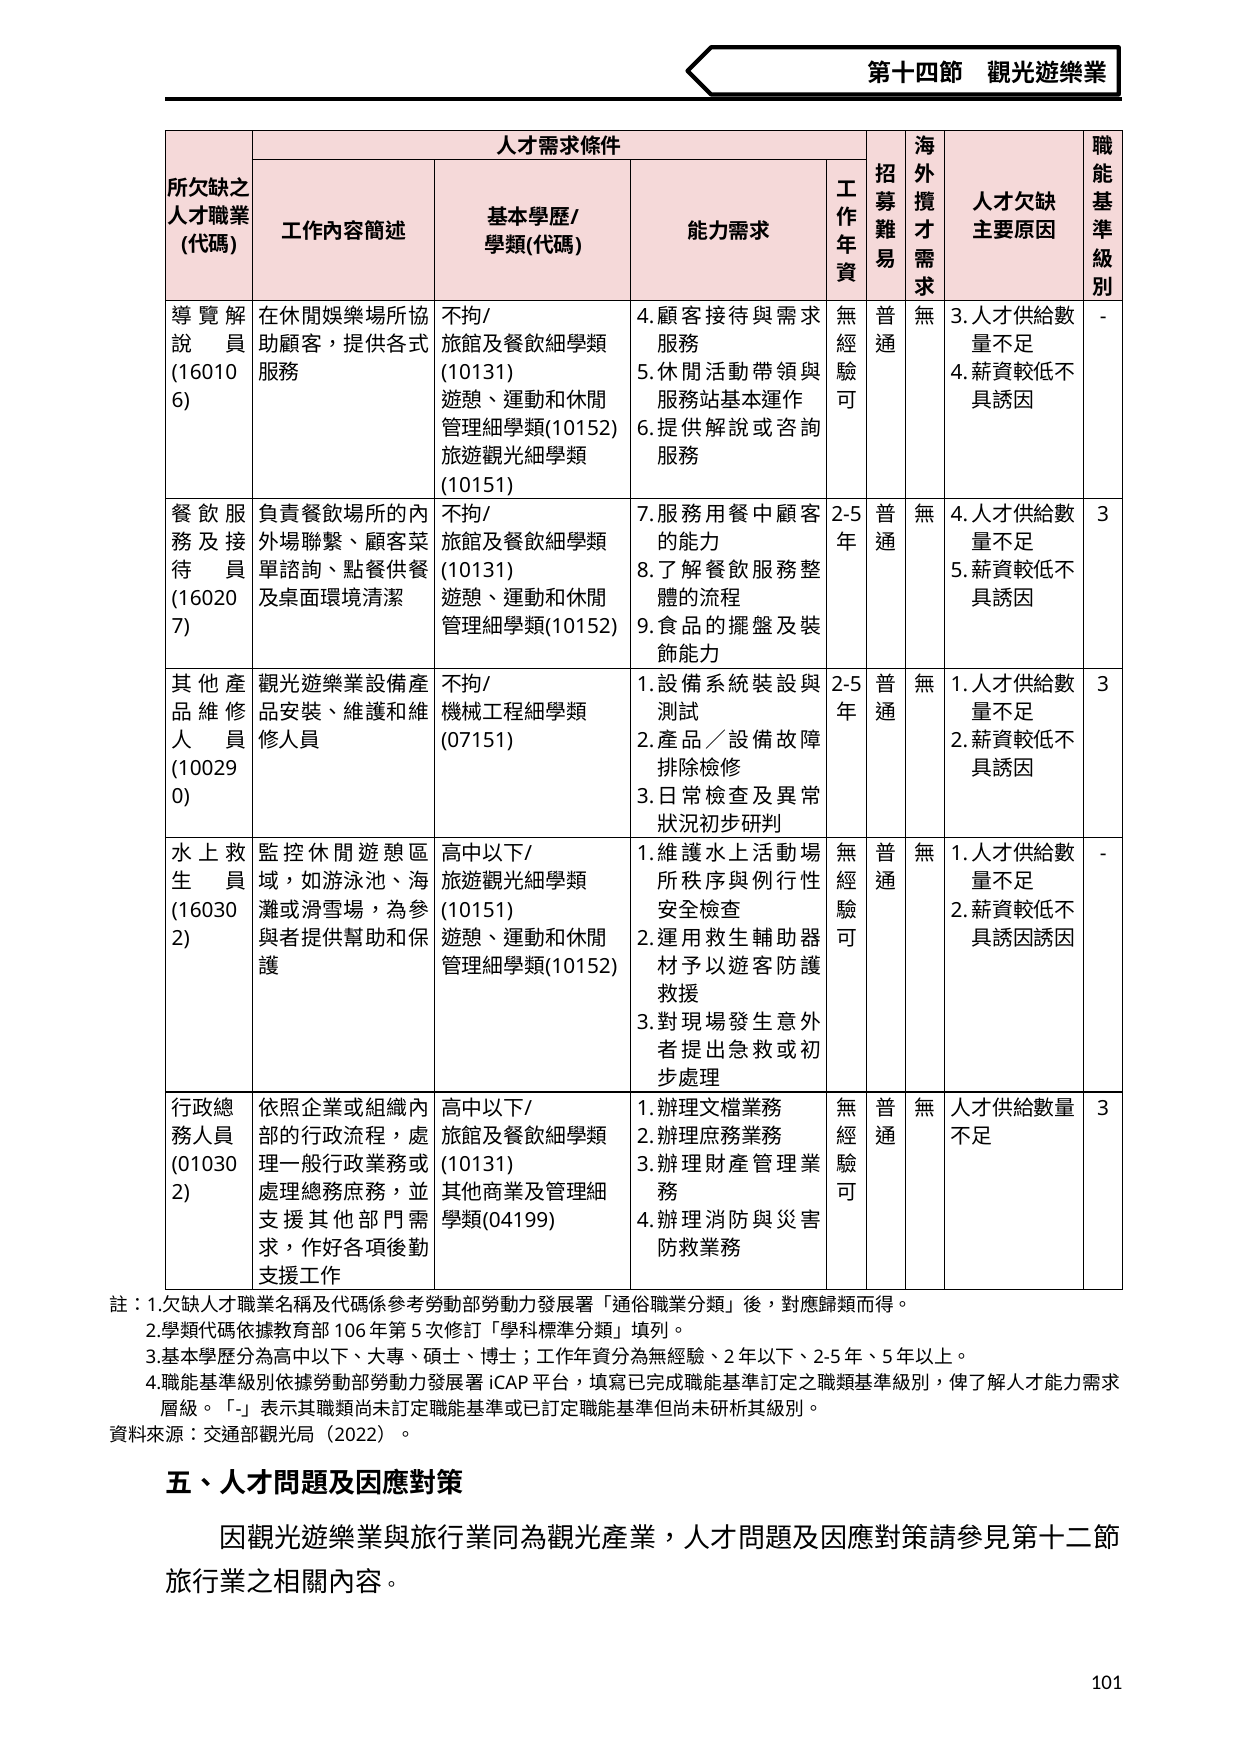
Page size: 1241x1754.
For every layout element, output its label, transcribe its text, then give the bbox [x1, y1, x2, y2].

table_header 所欠缺之 人才職業 (代碼) [166, 131, 252, 300]
table_cell 負責餐飲場所的內外場聯繫、顧客菜單諮詢、點餐供餐及桌面環境清潔 [253, 499, 434, 667]
table_cell 3 [1084, 499, 1122, 667]
table_cell - [1084, 301, 1122, 498]
table_header 人才欠缺 主要原因 [945, 131, 1083, 300]
table_cell 依照企業或組織內部的行政流程，處理一般行政業務或處理總務庶務，並支援其他部門需求，作好各項後勤支援工作 [253, 1093, 434, 1289]
table_cell 服務用餐中顧客的能力 了解餐飲服務整體的流程 食品的擺盤及裝飾能力 [631, 499, 826, 667]
table_cell 無 [906, 1093, 944, 1289]
table_cell 2-5年 [827, 499, 866, 667]
table_cell 無經驗可 [827, 1093, 866, 1289]
table_cell 無經驗可 [827, 301, 866, 498]
table_cell 無經驗可 [827, 838, 866, 1091]
table_cell 行政總務人員(010302) [166, 1093, 252, 1289]
table_cell 在休閒娛樂場所協助顧客，提供各式服務 [253, 301, 434, 498]
table_cell 水上救生員(160302) [166, 838, 252, 1091]
text 2.學類代碼依據教育部106年第5次修訂「學科標準分類」填列。 [145, 1316, 1122, 1342]
table_cell 2-5年 [827, 669, 866, 837]
table_cell 餐飲服務及接待員(160207) [166, 499, 252, 667]
table_cell 監控休閒遊憩區域，如游泳池、海灘或滑雪場，為參與者提供幫助和保護 [253, 838, 434, 1091]
table_cell 普通 [867, 669, 905, 837]
text 資料來源：交通部觀光局（2022）。 [109, 1421, 1122, 1447]
table_cell 導覽解說員(160106) [166, 301, 252, 498]
table_cell 工作內容簡述 [253, 160, 434, 300]
table_cell 人才供給數量不足 薪資較低不具誘因 [945, 669, 1083, 837]
table_cell 辦理文檔業務 辦理庶務業務 辦理財產管理業務 辦理消防與災害防救業務 [631, 1093, 826, 1289]
table_cell - [1084, 838, 1122, 1091]
table_header 招募難易 [867, 131, 905, 300]
table_cell 普通 [867, 301, 905, 498]
table_cell 3 [1084, 669, 1122, 837]
table_cell 顧客接待與需求服務 休閒活動帶領與服務站基本運作 提供解說或咨詢服務 [631, 301, 826, 498]
text 因觀光遊樂業與旅行業同為觀光產業，人才問題及因應對策請參見第十二節旅行業之相關內容。 [165, 1513, 1122, 1600]
text 4.職能基準級別依據勞動部勞動力發展署iCAP平台，填寫已完成職能基準訂定之職類基準級別，俾了解人才能力需求層級。「-」表示其職類尚未訂定職能基準或已訂定職能基準但尚未研析其級別。 [145, 1368, 1122, 1421]
table_cell 維護水上活動場所秩序與例行性安全檢查 運用救生輔助器材予以遊客防護救援 對現場發生意外者提出急救或初步處理 [631, 838, 826, 1091]
table_cell 基本學歷/ 學類(代碼) [435, 160, 630, 300]
table_cell 高中以下/ 旅館及餐飲細學類(10131) 其他商業及管理細學類(04199) [435, 1093, 630, 1289]
table_header 海外攬才需求 [906, 131, 944, 300]
table_cell 不拘/ 旅館及餐飲細學類(10131) 遊憩、運動和休閒管理細學類(10152) [435, 499, 630, 667]
table_cell 高中以下/ 旅遊觀光細學類(10151) 遊憩、運動和休閒管理細學類(10152) [435, 838, 630, 1091]
table_cell 其他產品維修人員(100290) [166, 669, 252, 837]
table_cell 人才供給數量不足 薪資較低不具誘因誘因 [945, 838, 1083, 1091]
table_cell 無 [906, 838, 944, 1091]
table_cell 普通 [867, 1093, 905, 1289]
table_header 人才需求條件 [253, 131, 866, 159]
table_cell 設備系統裝設與測試 產品／設備故障排除檢修 日常檢查及異常狀況初步研判 [631, 669, 826, 837]
table_cell 無 [906, 669, 944, 837]
table_cell 人才供給數量不足 薪資較低不具誘因 [945, 301, 1083, 498]
table_cell 人才供給數量不足 薪資較低不具誘因 [945, 499, 1083, 667]
table_cell 能力需求 [631, 160, 826, 300]
table_cell 無 [906, 301, 944, 498]
table_cell 3 [1084, 1093, 1122, 1289]
table_cell 普通 [867, 499, 905, 667]
text 五、人才問題及因應對策 [165, 1458, 1122, 1502]
table_cell 觀光遊樂業設備產品安裝、維護和維修人員 [253, 669, 434, 837]
table_cell 普通 [867, 838, 905, 1091]
table_cell 人才供給數量不足 [945, 1093, 1083, 1289]
text 註：1.欠缺人才職業名稱及代碼係參考勞動部勞動力發展署「通俗職業分類」後，對應歸類而得。 [109, 1290, 1122, 1316]
text 3.基本學歷分為高中以下、大專、碩士、博士；工作年資分為無經驗、2年以下、2-5年、5年以上。 [145, 1342, 1122, 1368]
table_cell 不拘/ 機械工程細學類(07151) [435, 669, 630, 837]
table_cell 工作 年資 [827, 160, 866, 300]
table_cell 不拘/ 旅館及餐飲細學類(10131) 遊憩、運動和休閒管理細學類(10152) 旅遊觀光細學類(10151) [435, 301, 630, 498]
table_header 職能基準級別 [1084, 131, 1122, 300]
table_cell 無 [906, 499, 944, 667]
